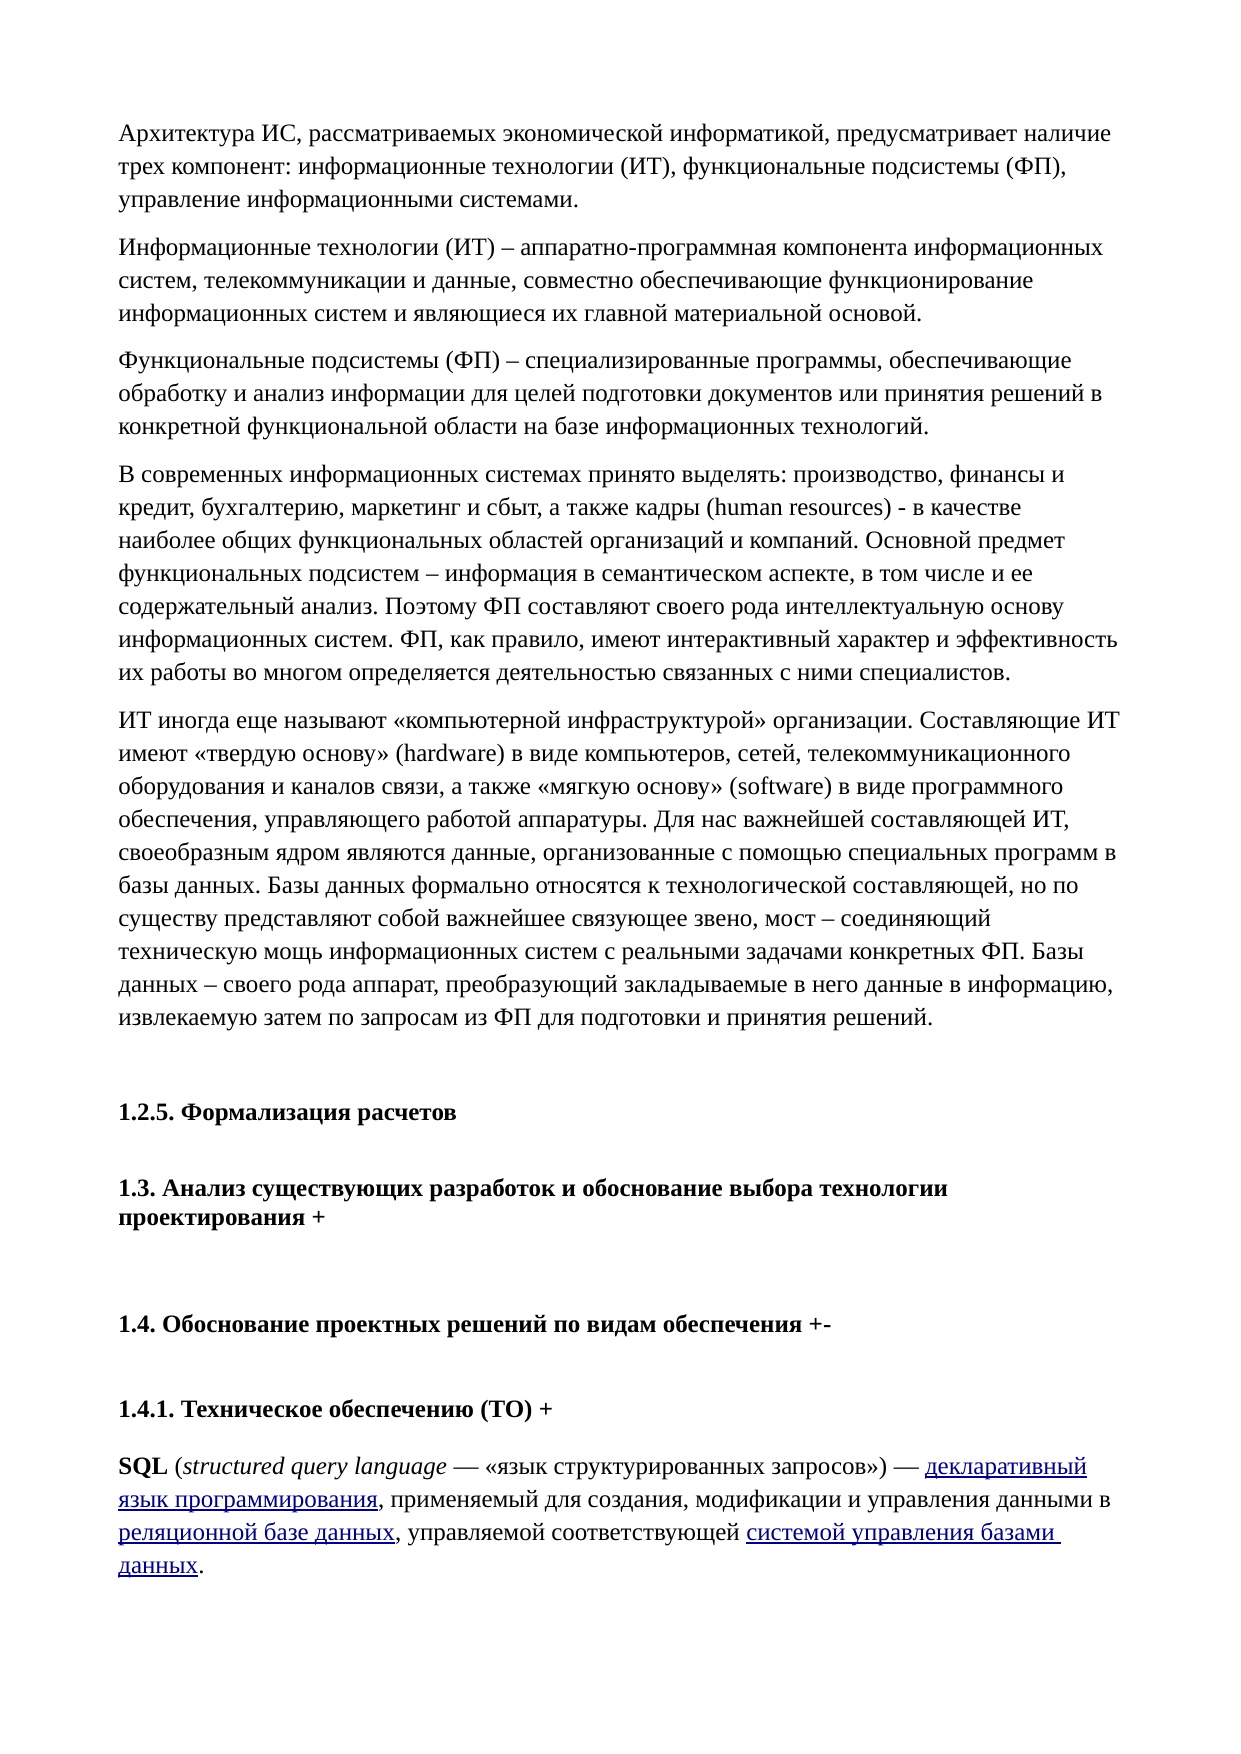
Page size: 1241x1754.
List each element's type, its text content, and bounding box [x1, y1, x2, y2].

text Информационные технологии (ИТ) – аппаратно-программная компонента информационных систем, телекоммуникации и данные, совместно обеспечивающие функционирование информационных систем и являющиеся их главной материальной основой. [118, 232, 1122, 327]
text 1.3. Анализ существующих разработок и обоснование выбора технологии проектирования + [118, 1173, 1122, 1231]
text 1.4.1. Техническое обеспечению (ТО) + [118, 1394, 1122, 1422]
text Архитектура ИС, рассматриваемых экономической информатикой, предусматривает наличие трех компонент: информационные технологии (ИТ), функциональные подсистемы (ФП), управление информационными системами. [118, 118, 1122, 213]
text 1.2.5. Формализация расчетов [118, 1097, 1122, 1126]
text В современных информационных системах принято выделять: производство, финансы и кредит, бухгалтерию, маркетинг и сбыт, а также кадры (human resources) - в качестве наиболее общих функциональных областей организаций и компаний. Основной предмет функциональных подсистем – информация в семантическом аспекте, в том числе и ее содержательный анализ. Поэтому ФП составляют своего рода интеллектуальную основу информационных систем. ФП, как правило, имеют интерактивный характер и эффективность их работы во многом определяется деятельностью связанных с ними специалистов. [118, 459, 1122, 686]
text ИТ иногда еще называют «компьютерной инфраструктурой» организации. Составляющие ИТ имеют «твердую основу» (hardware) в виде компьютеров, сетей, телекоммуникационного оборудования и каналов связи, а также «мягкую основу» (software) в виде программного обеспечения, управляющего работой аппаратуры. Для нас важнейшей составляющей ИТ, своеобразным ядром являются данные, организованные с помощью специальных программ в базы данных. Базы данных формально относятся к технологической составляющей, но по существу представляют собой важнейшее связующее звено, мост – соединяющий техническую мощь информационных систем с реальными задачами конкретных ФП. Базы данных – своего рода аппарат, преобразующий закладываемые в него данные в информацию, извлекаемую затем по запросам из ФП для подготовки и принятия решений. [118, 705, 1122, 1031]
text SQL (structured query language — «язык структурированных запросов») — декларативный язык программирования, применяемый для создания, модификации и управления данными в реляционной базе данных, управляемой соответствующей системой управления базами данных. [118, 1451, 1122, 1579]
text Функциональные подсистемы (ФП) – специализированные программы, обеспечивающие обработку и анализ информации для целей подготовки документов или принятия решений в конкретной функциональной области на базе информационных технологий. [118, 345, 1122, 440]
subtitle 1.4. Обоснование проектных решений по видам обеспечения +- [118, 1309, 1122, 1381]
